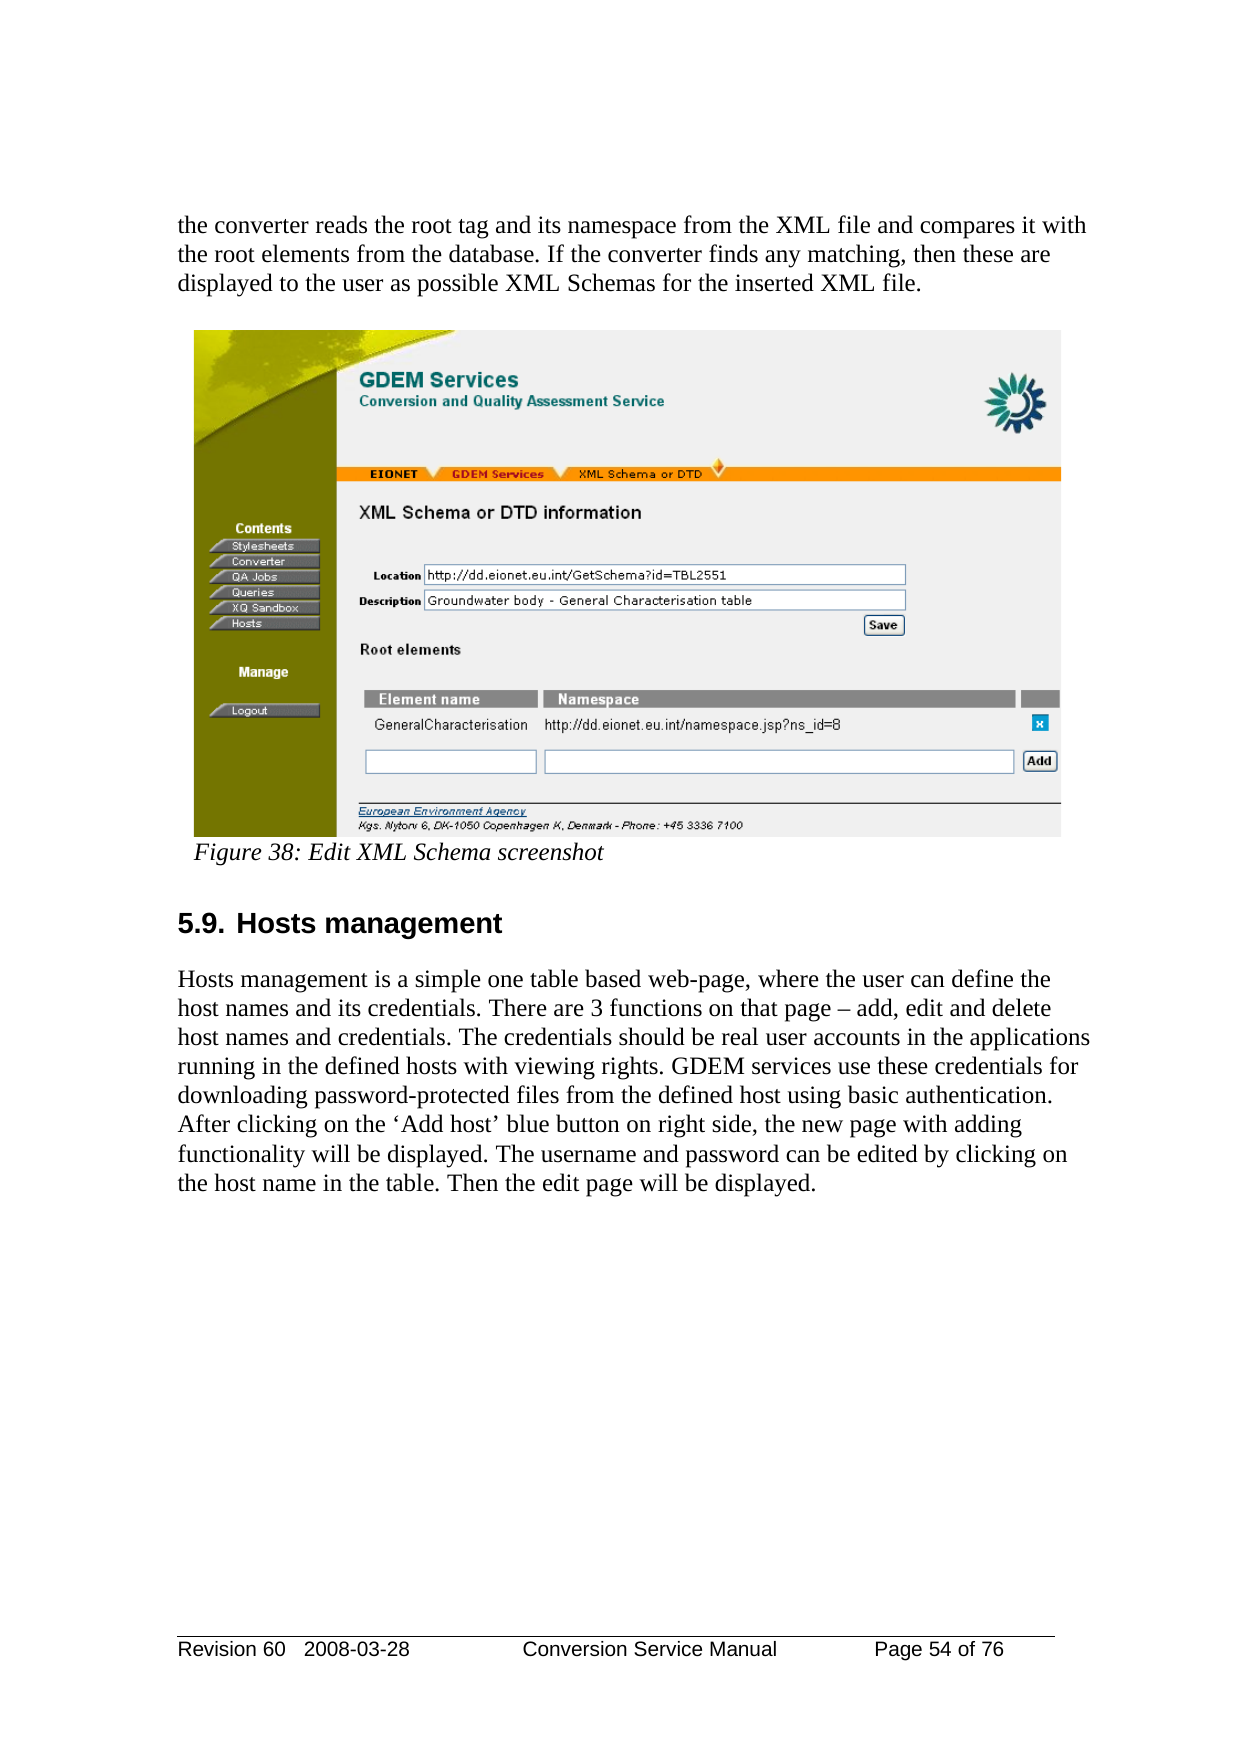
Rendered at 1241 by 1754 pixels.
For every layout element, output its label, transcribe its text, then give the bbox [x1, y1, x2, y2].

text Figure 38: Edit XML Schema screenshot [194, 837, 1061, 866]
subtitle Hosts management [177, 906, 1092, 939]
text Hosts management is a simple one table based web-page, where the user can define the host names and its credentials. There are 3 functions on that page – add, edit and delete host names and credentials. The credentials should be real user accounts in the applications running in the defined hosts with viewing rights. GDEM services use these credentials for downloading password-protected files from the defined host using basic authentication. After clicking on the ‘Add host’ blue button on right side, the new page with adding functionality will be displayed. The username and password can be edited by clicking on the host name in the table. Then the edit page will be displayed. [177, 964, 1092, 1197]
text the converter reads the root tag and its namespace from the XML file and compares it with the root elements from the database. If the converter finds any matching, then these are displayed to the user as possible XML Schemas for the inserted XML file. [177, 210, 1092, 297]
